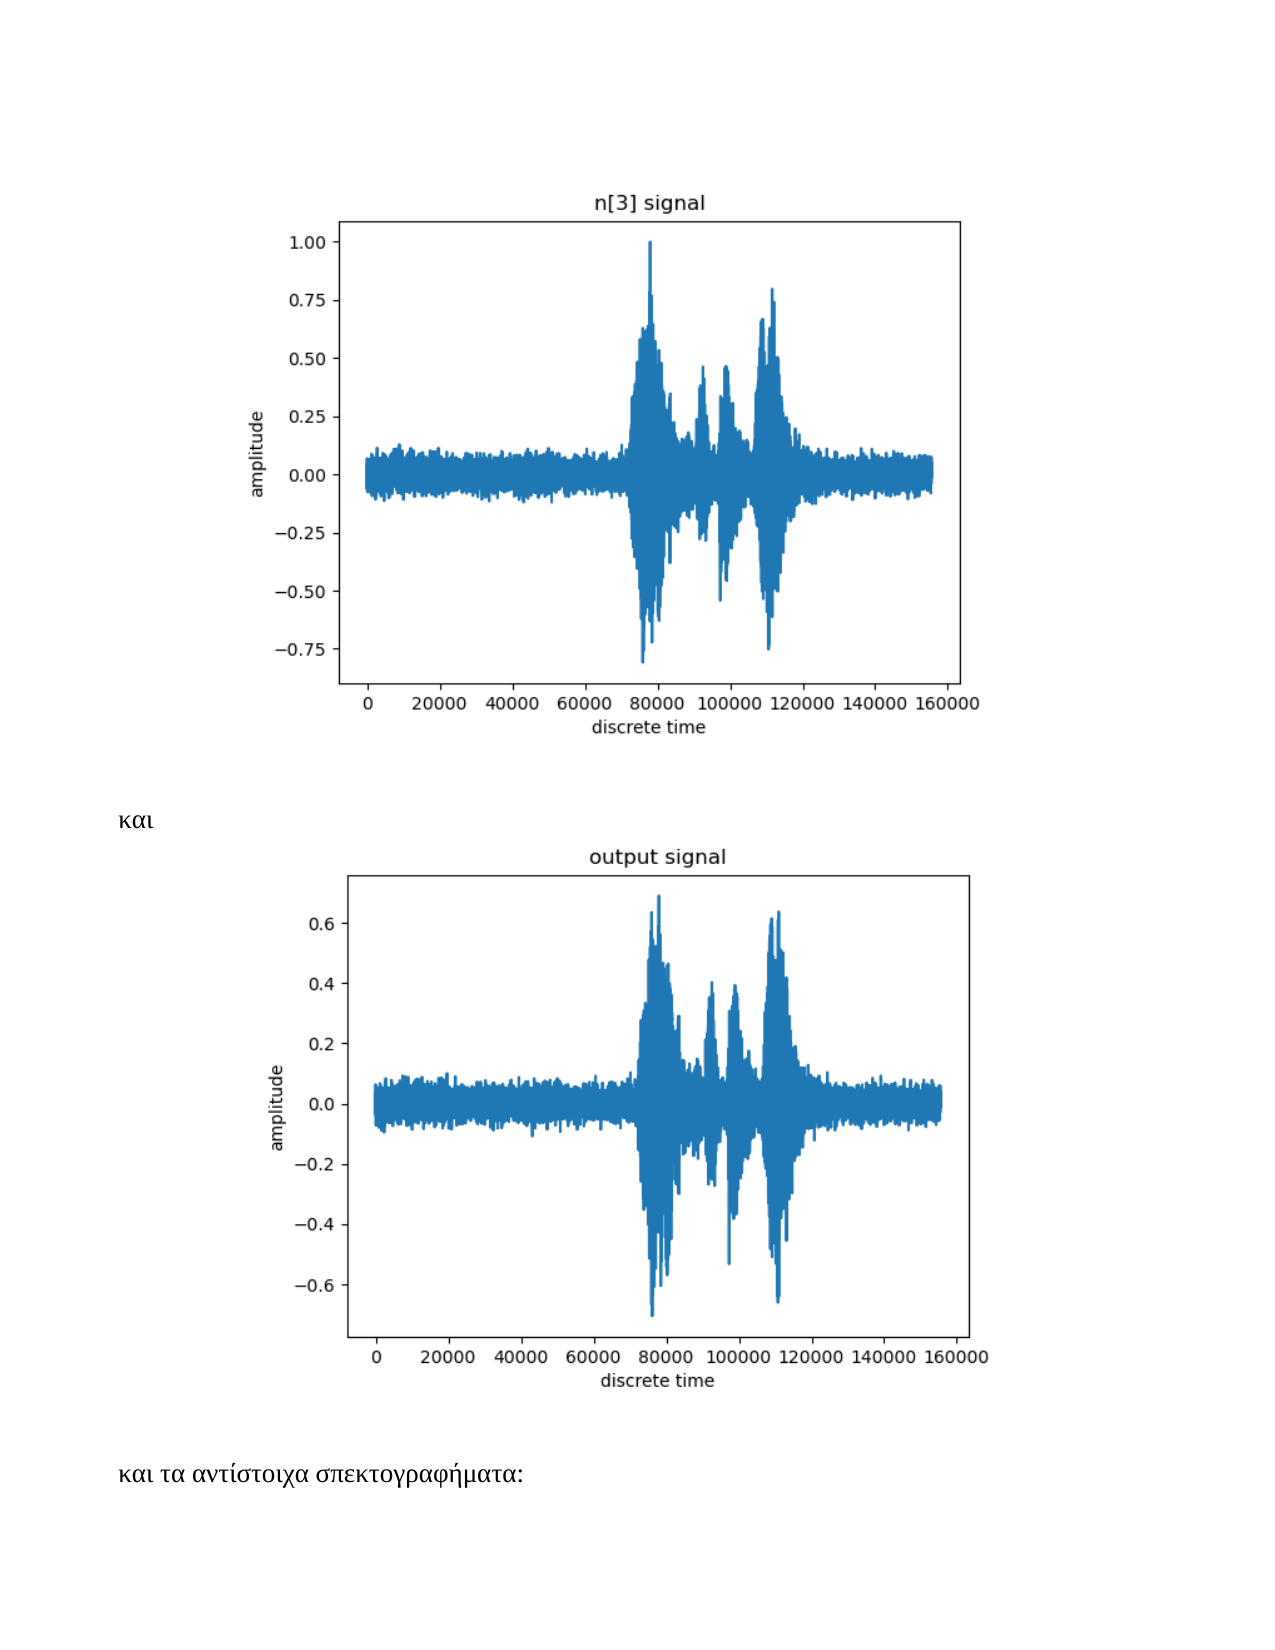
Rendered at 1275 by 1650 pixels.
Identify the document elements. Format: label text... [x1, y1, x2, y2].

picture [261, 834, 1014, 1397]
picture [245, 180, 1030, 746]
text και τα αντίστοιχα σπεκτογραφήματα: [118, 1457, 1157, 1488]
text και [118, 803, 1157, 834]
